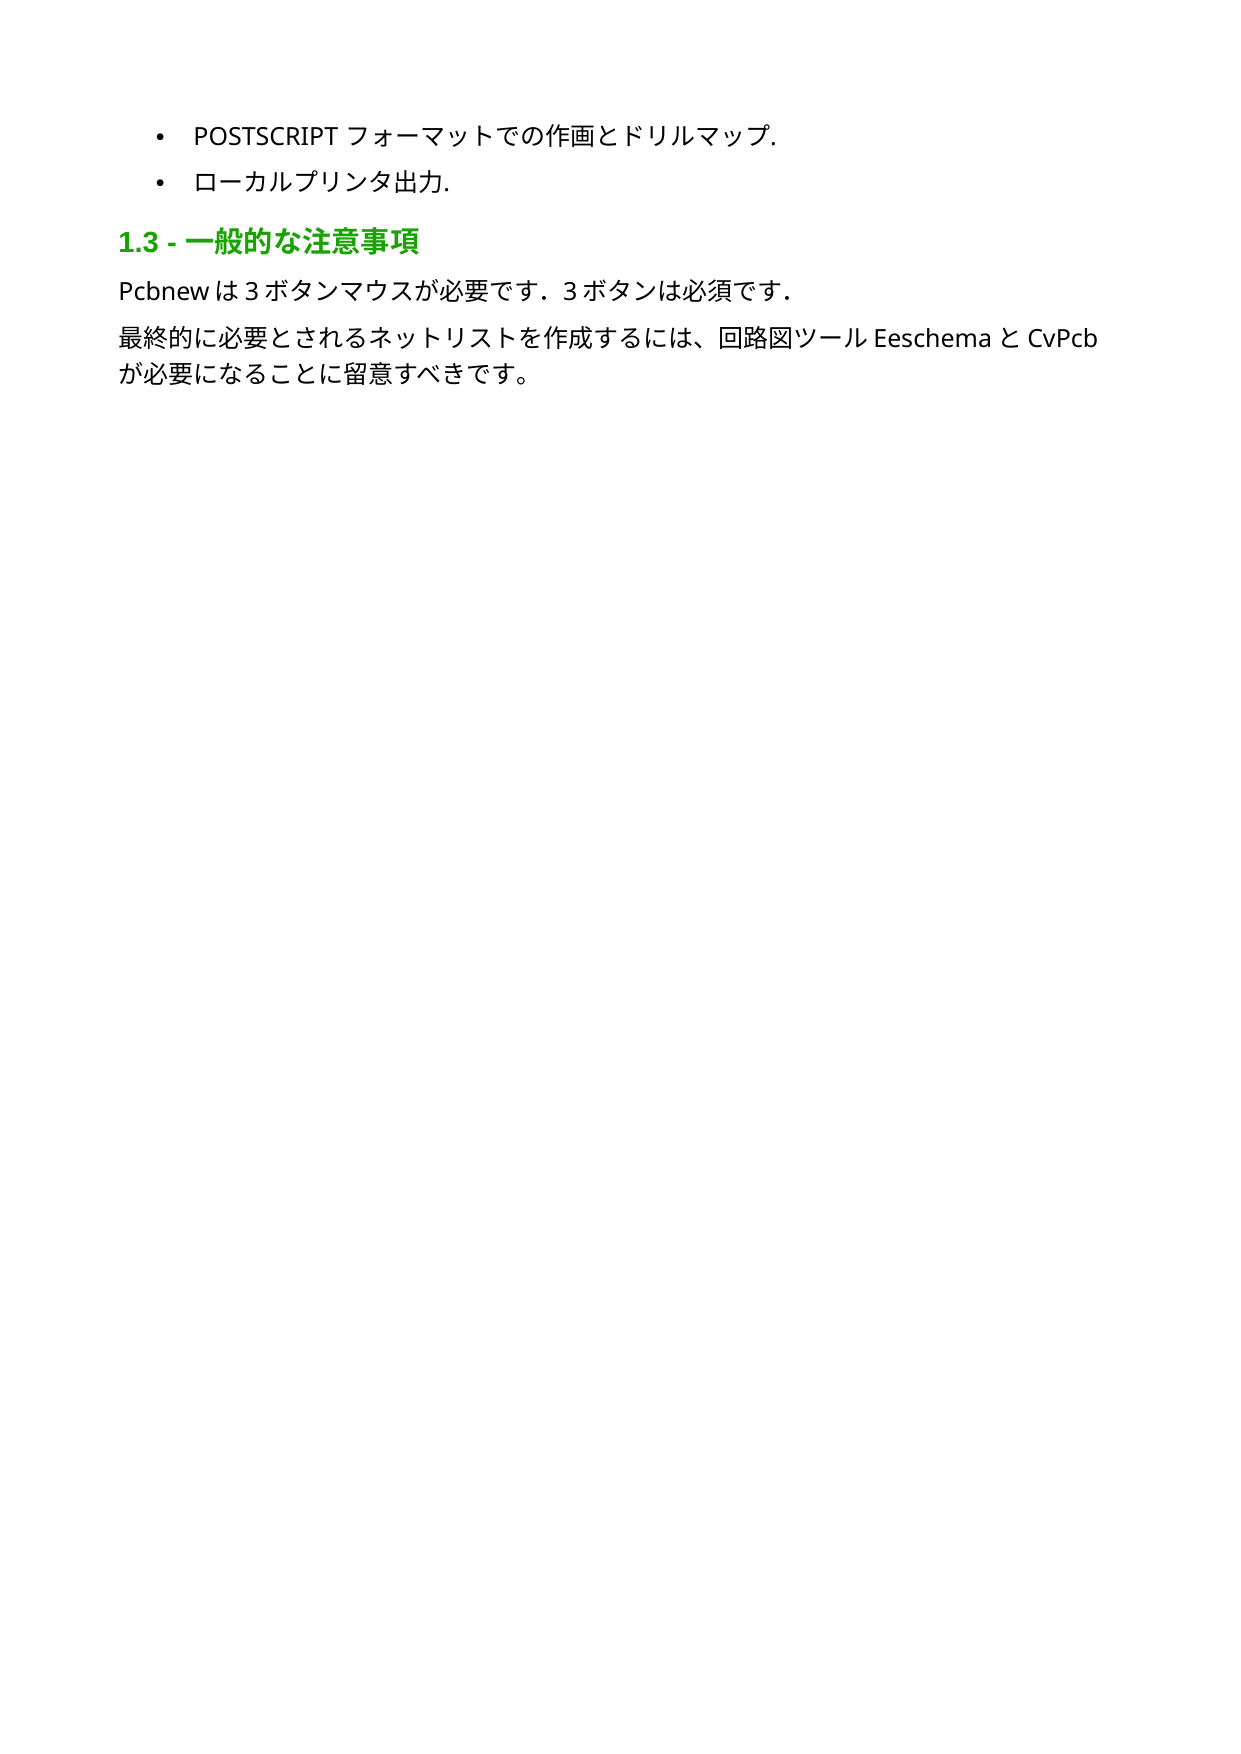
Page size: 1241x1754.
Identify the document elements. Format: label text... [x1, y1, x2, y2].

text Pcbnewは3ボタンマウスが必要です．3ボタンは必須です． [118, 274, 1122, 308]
list POSTSCRIPT フォーマットでの作画とドリルマップ. [156, 118, 1122, 152]
list ローカルプリンタ出力. [156, 164, 1122, 198]
text 最終的に必要とされるネットリストを作成するには、回路図ツールEeschemaとCvPcbが必要になることに留意すべきです。 [118, 320, 1122, 390]
subtitle 一般的な注意事項 [118, 222, 1122, 261]
